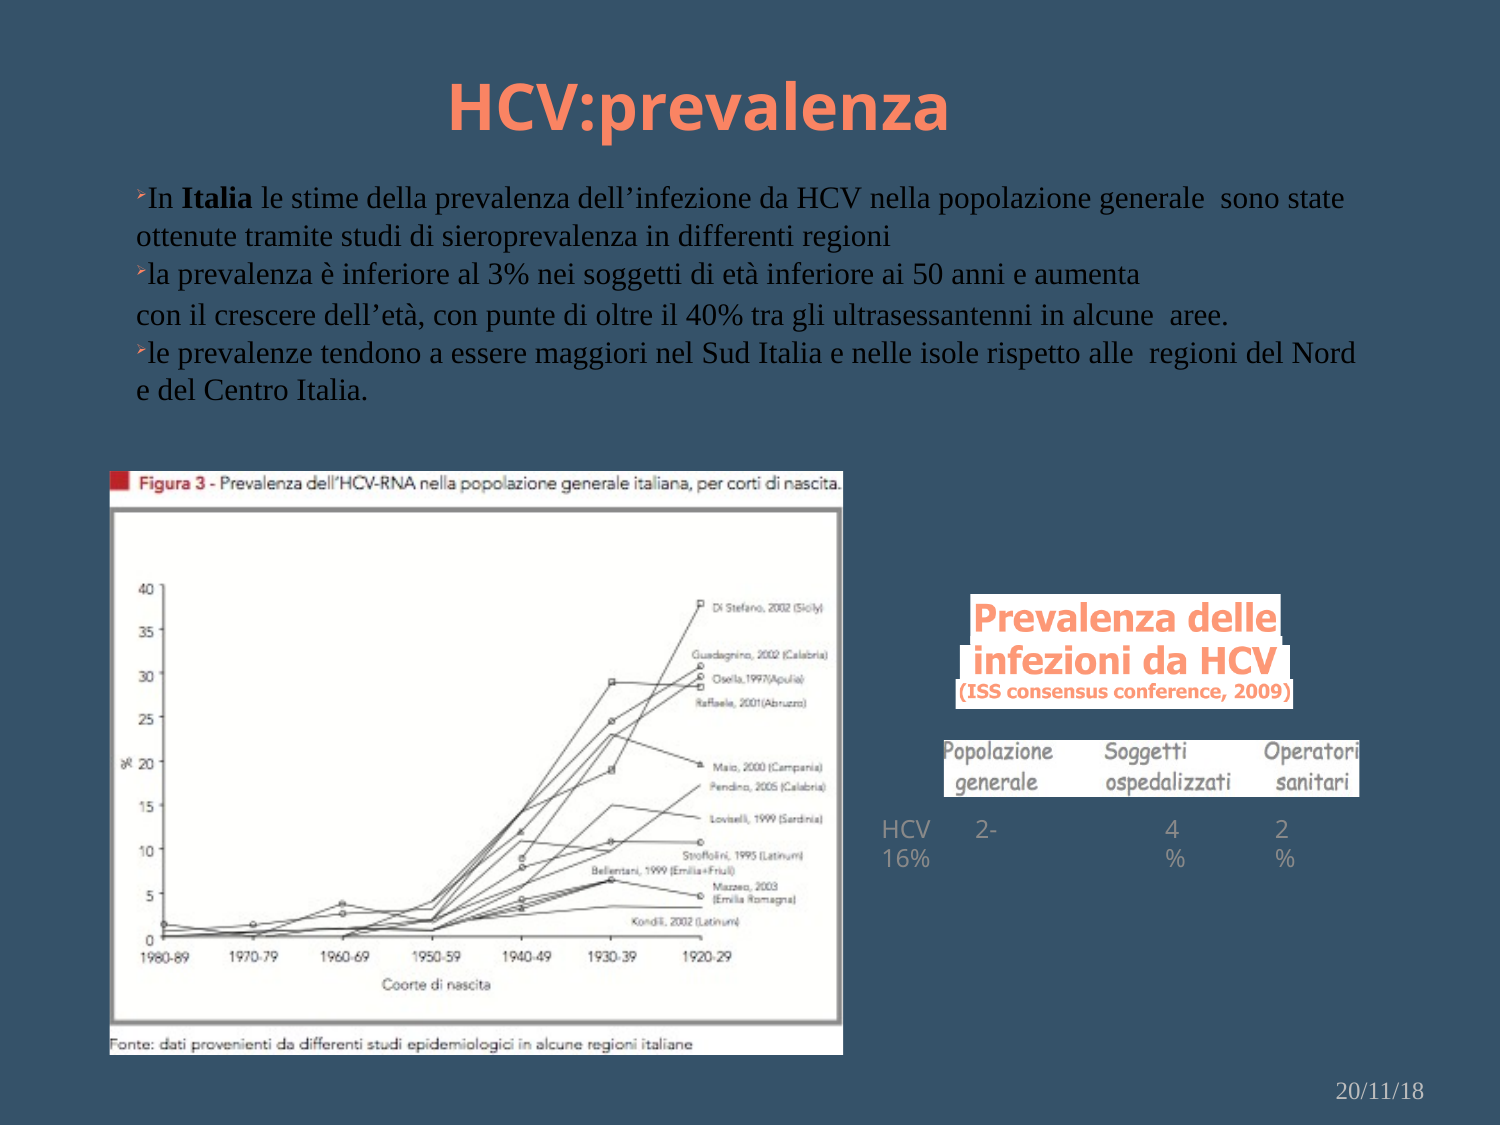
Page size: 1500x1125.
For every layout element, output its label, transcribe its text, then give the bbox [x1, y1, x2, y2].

text_box In Italia le stime della prevalenza dell’infezione da HCV nella popolazione generale sono state ottenute tramite studi di sieroprevalenza in differenti regioni la prevalenza è inferiore al 3% nei soggetti di età inferiore ai 50 anni e aumenta con il crescere dell’età, con punte di oltre il 40% tra gli ultrasessantenni in alcune aree. le prevalenze tendono a essere maggiori nel Sud Italia e nelle isole rispetto alle regioni del Nord e del Centro Italia. [123, 170, 1383, 454]
text_box 20/11/18 [1299, 1052, 1425, 1113]
text_box [943, 740, 1360, 797]
text_box [955, 594, 1294, 709]
text_box HCV 2-16% [868, 806, 1039, 842]
text_box [109, 471, 844, 1055]
text_box HCV:prevalenza [105, 58, 1294, 152]
text_box 2% [1262, 806, 1303, 842]
text_box 4% [1152, 806, 1194, 842]
